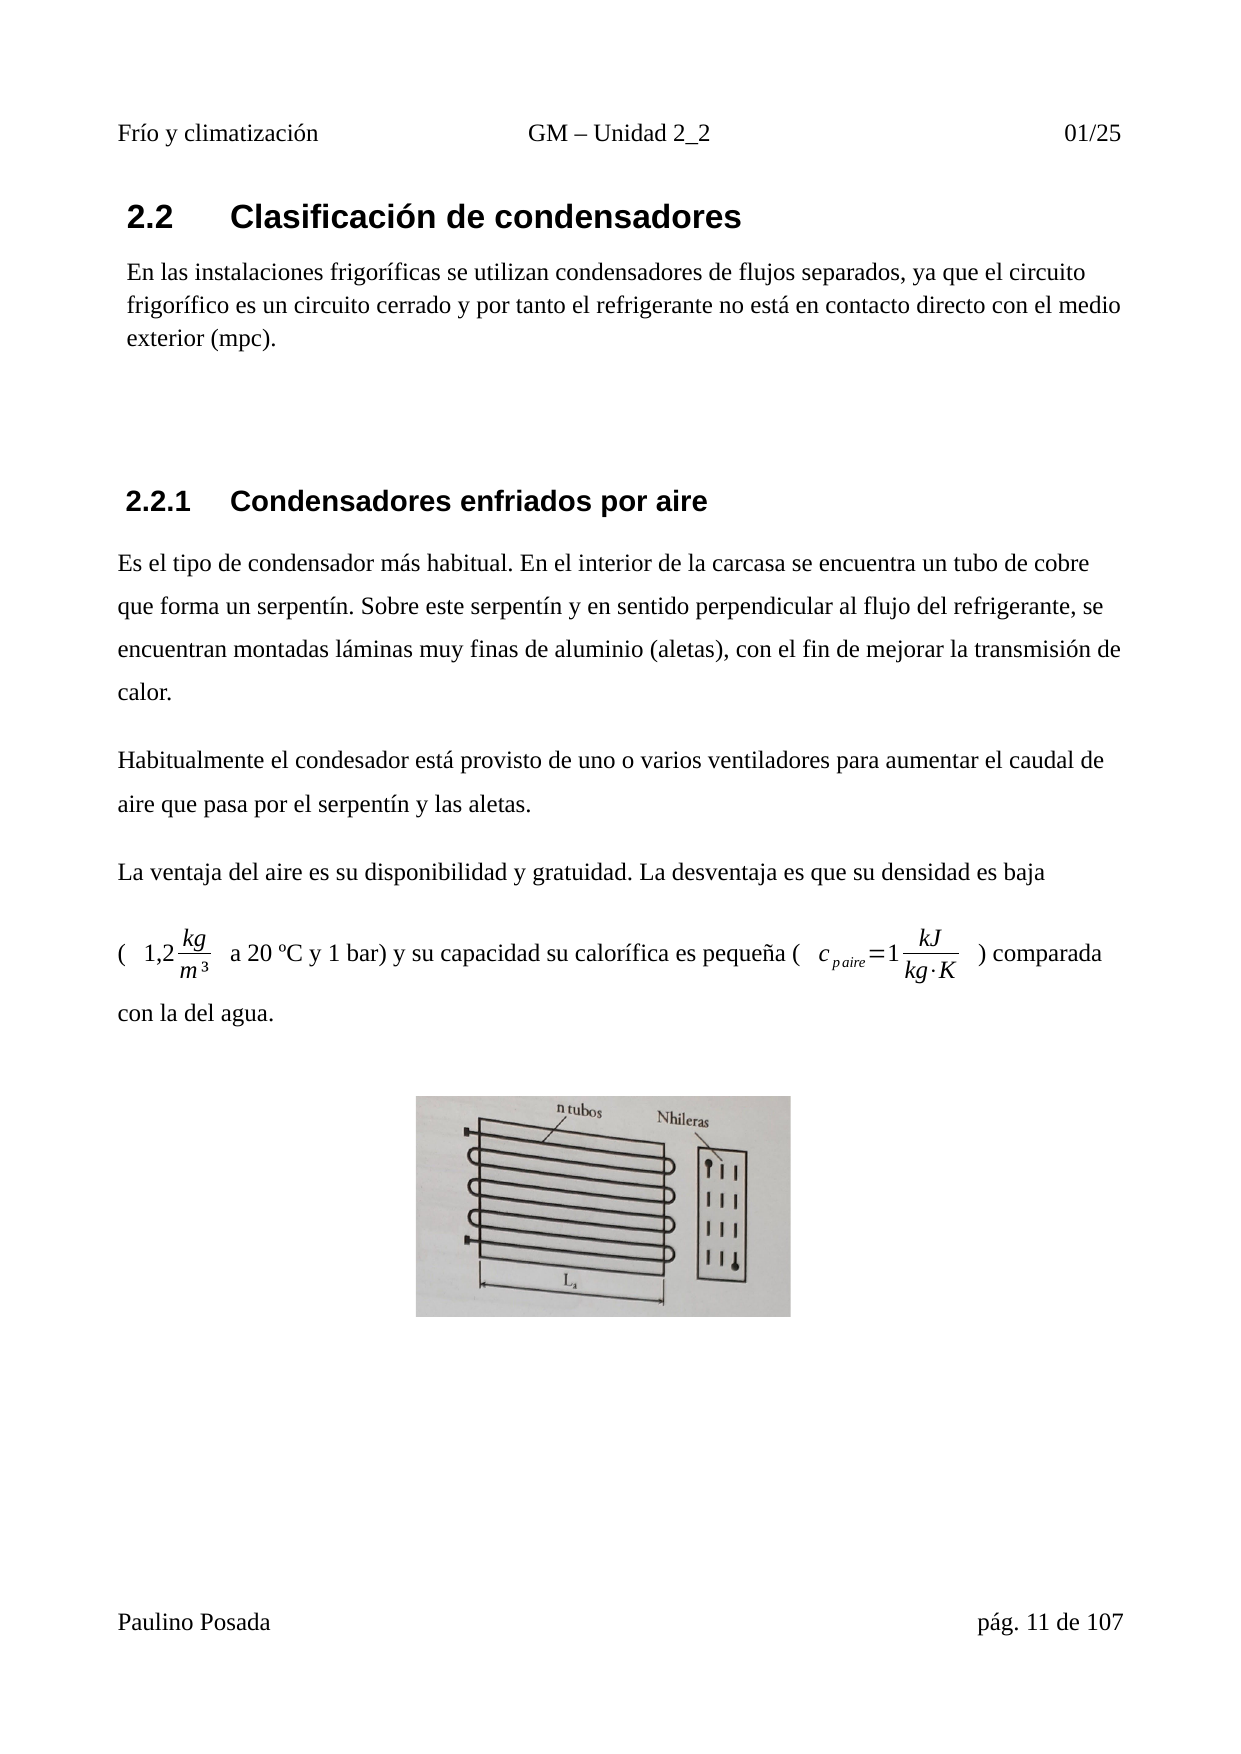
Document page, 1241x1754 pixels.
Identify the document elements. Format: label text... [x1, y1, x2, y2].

text Habitualmente el condesador está provisto de uno o varios ventiladores para aumentar el caudal de aire que pasa por el serpentín y las aletas. [117, 746, 1123, 817]
text (a 20 ºC y 1 bar) y su capacidad su calorífica es pequeña () comparada con la del agua. [117, 925, 1123, 1027]
text Es el tipo de condensador más habitual. En el interior de la carcasa se encuentra un tubo de cobre que forma un serpentín. Sobre este serpentín y en sentido perpendicular al flujo del refrigerante, se encuentran montadas láminas muy finas de aluminio (aletas), con el fin de mejorar la transmisión de calor. [117, 548, 1123, 706]
text La ventaja del aire es su disponibilidad y gratuidad. La desventaja es que su densidad es baja [117, 857, 1123, 886]
picture [415, 1096, 791, 1317]
text En las instalaciones frigoríficas se utilizan condensadores de flujos separados, ya que el circuito frigorífico es un circuito cerrado y por tanto el refrigerante no está en contacto directo con el medio exterior (mpc). [126, 257, 1123, 351]
subtitle Clasificación de condensadores [117, 197, 1123, 236]
subtitle Condensadores enfriados por aire [117, 484, 1123, 518]
